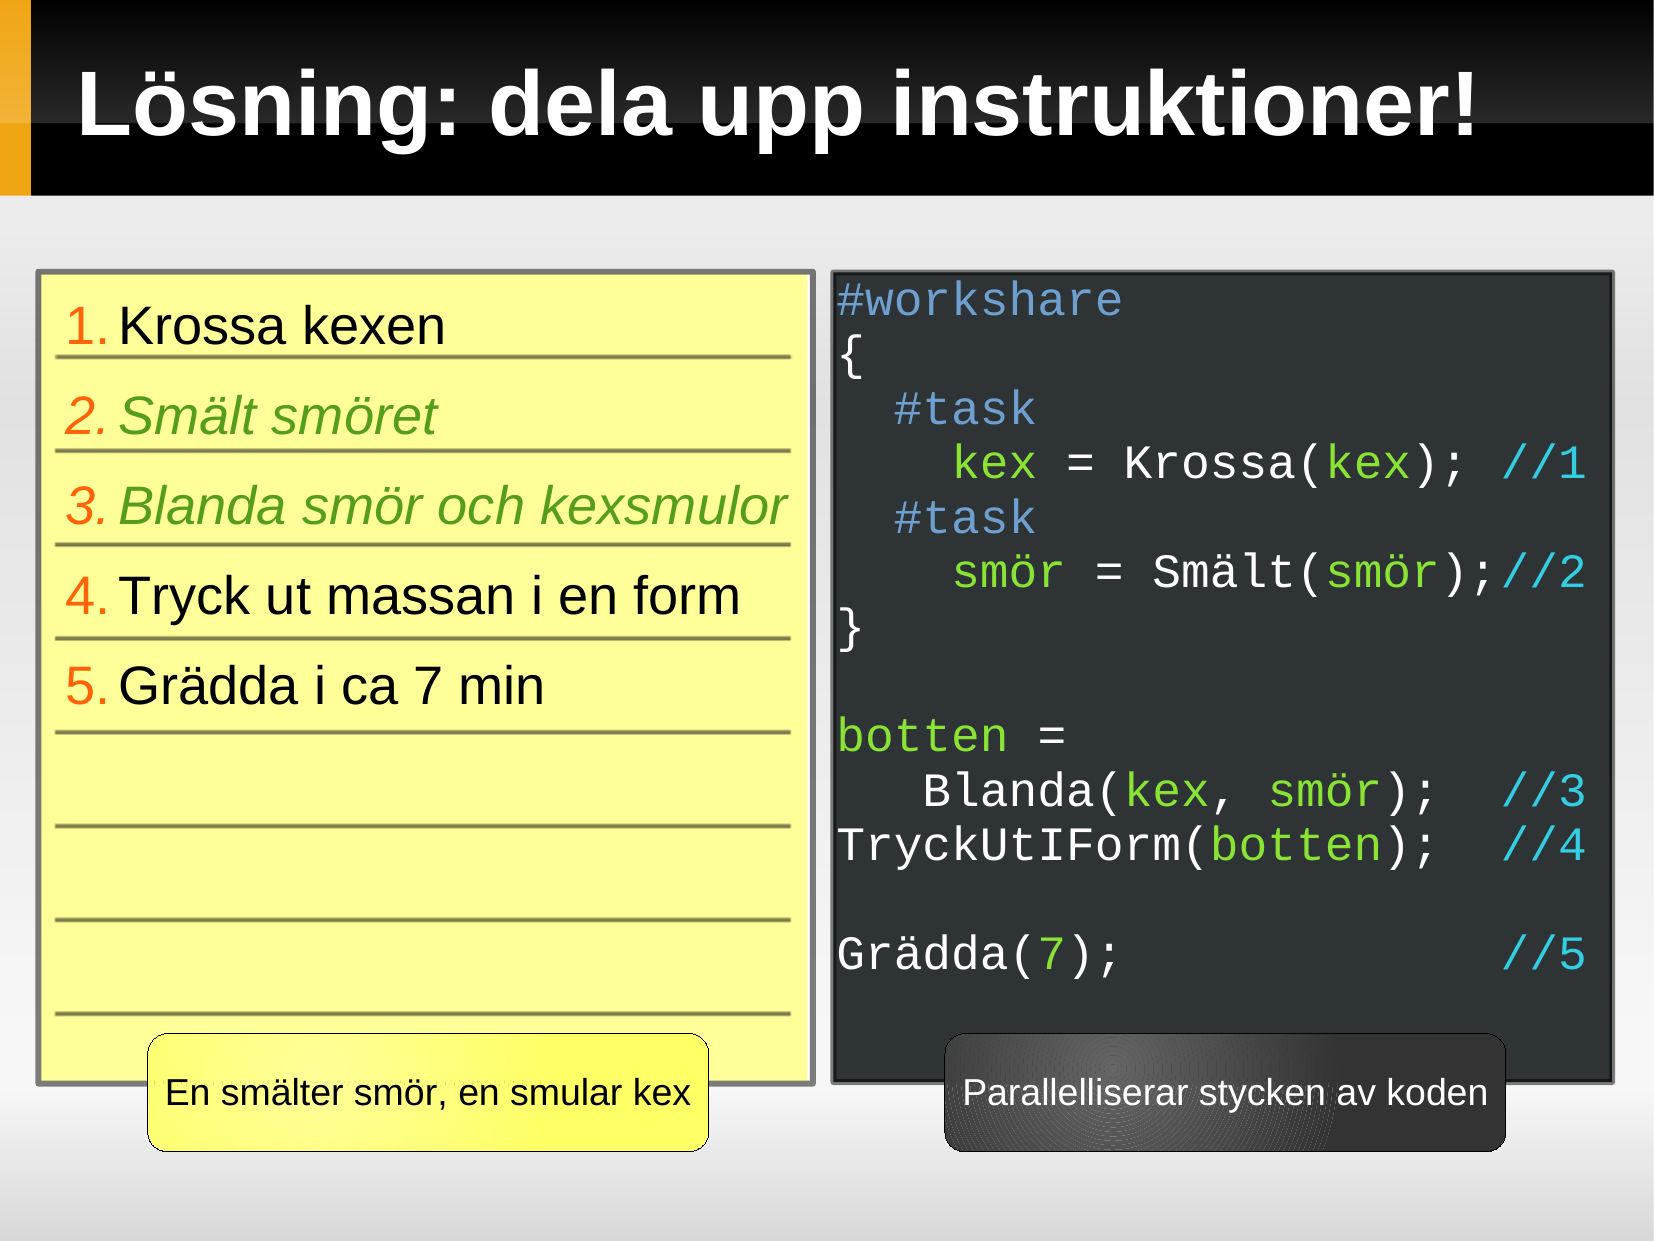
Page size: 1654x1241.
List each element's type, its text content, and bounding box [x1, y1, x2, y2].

list Krossa kexen Smält smöret Blanda smör och kexsmulor Tryck ut massan i en form Grädda i ca 7 min [47, 295, 815, 1094]
list #workshare { #task kex = Krossa(kex); //1 #task smör = Smält(smör); //2 } botten = Blanda(kex, smör); //3 TryckUtIForm(botten); //4 Grädda(7); //5 [833, 272, 1613, 1083]
picture [0, 0, 1654, 1241]
title Lösning: dela upp instruktioner! [76, 0, 1565, 208]
text_box Parallelliserar stycken av koden [944, 1033, 1506, 1152]
text_box En smälter smör, en smular kex [147, 1033, 709, 1152]
